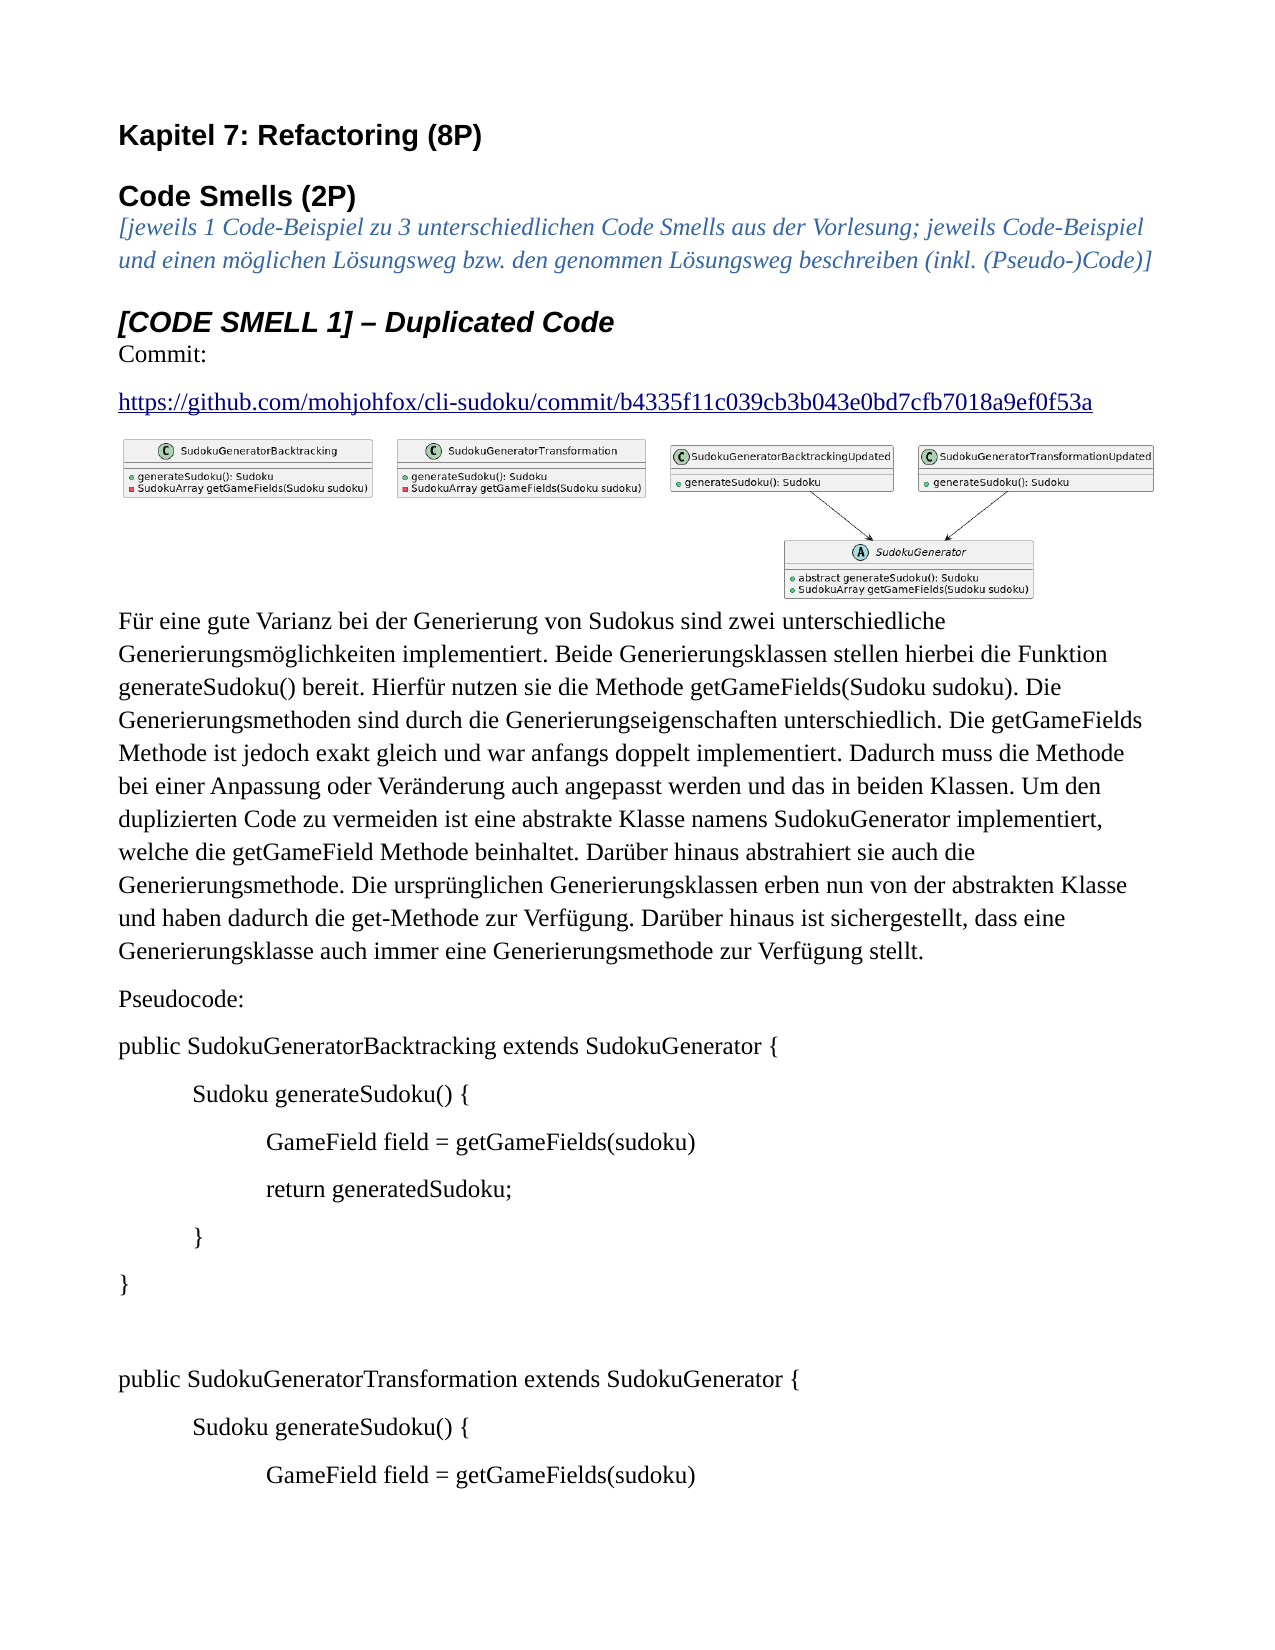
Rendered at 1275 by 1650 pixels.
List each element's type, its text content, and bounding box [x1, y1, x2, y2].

text Für eine gute Varianz bei der Generierung von Sudokus sind zwei unterschiedliche Generierungsmöglichkeiten implementiert. Beide Generierungsklassen stellen hierbei die Funktion generateSudoku() bereit. Hierfür nutzen sie die Methode getGameFields(Sudoku sudoku). Die Generierungsmethoden sind durch die Generierungseigenschaften unterschiedlich. Die getGameFields Methode ist jedoch exakt gleich und war anfangs doppelt implementiert. Dadurch muss die Methode bei einer Anpassung oder Veränderung auch angepasst werden und das in beiden Klassen. Um den duplizierten Code zu vermeiden ist eine abstrakte Klasse namens SudokuGenerator implementiert, welche die getGameField Methode beinhaltet. Darüber hinaus abstrahiert sie auch die Generierungsmethode. Die ursprünglichen Generierungsklassen erben nun von der abstrakten Klasse und haben dadurch die get-Methode zur Verfügung. Darüber hinaus ist sichergestellt, dass eine Generierungsklasse auch immer eine Generierungsmethode zur Verfügung stellt. [118, 602, 1157, 965]
text Sudoku generateSudoku() { [118, 1412, 1157, 1441]
text } [118, 1269, 1157, 1298]
subtitle Code Smells (2P) [118, 179, 1157, 212]
text public SudokuGeneratorBacktracking extends SudokuGenerator { [118, 1031, 1157, 1060]
text } [118, 1222, 1157, 1251]
text GameField field = getGameFields(sudoku) [118, 1460, 1157, 1488]
subtitle Kapitel 7: Refactoring (8P) [118, 118, 1157, 152]
text public SudokuGeneratorTransformation extends SudokuGenerator { [118, 1364, 1157, 1393]
subtitle [CODE SMELL 1] – Duplicated Code [118, 305, 1157, 339]
text Pseudocode: [118, 984, 1157, 1012]
text [jeweils 1 Code-Beispiel zu 3 unterschiedlichen Code Smells aus der Vorlesung; jeweils Code-Beispiel und einen möglichen Lösungsweg bzw. den genommen Lösungsweg beschreiben (inkl. (Pseudo-)Code)] [118, 212, 1157, 274]
text Sudoku generateSudoku() { [118, 1079, 1157, 1108]
text Commit: [118, 339, 1157, 368]
text GameField field = getGameFields(sudoku) [118, 1127, 1157, 1155]
text return generatedSudoku; [118, 1174, 1157, 1203]
text https://github.com/mohjohfox/cli-sudoku/commit/b4335f11c039cb3b043e0bd7cfb7018a9ef0f53a [118, 387, 1157, 415]
